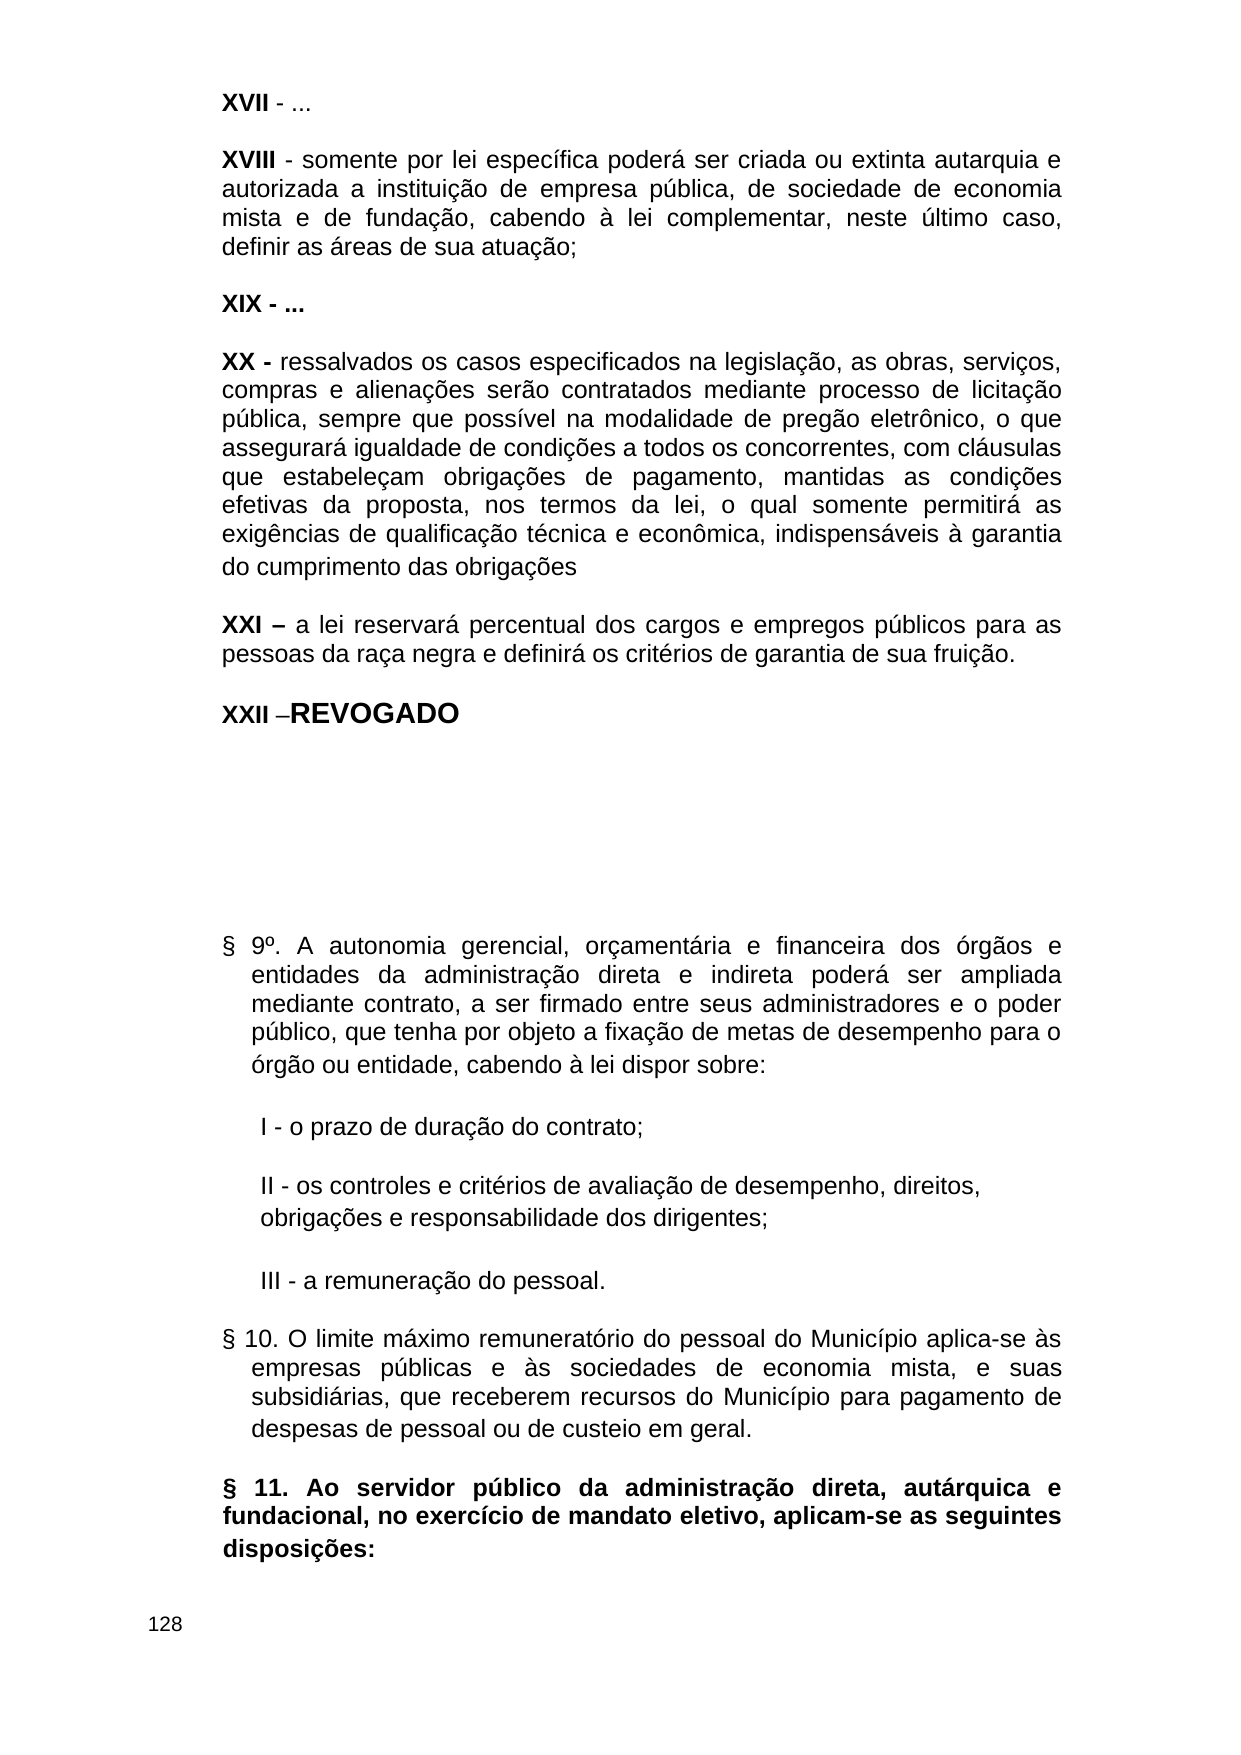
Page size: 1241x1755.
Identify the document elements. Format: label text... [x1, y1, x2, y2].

text § 11. Ao servidor público da administração direta, autárquica e fundacional, no exercício de mandato eletivo, aplicam-se as seguintes disposições: [223, 1473, 1063, 1564]
text § 9º. A autonomia gerencial, orçamentária e financeira dos órgãos e entidades da administração direta e indireta poderá ser ampliada mediante contrato, a ser firmado entre seus administradores e o poder público, que tenha por objeto a fixação de metas de desempenho para o órgão ou entidade, cabendo à lei dispor sobre: [222, 931, 1063, 1080]
text XIX - ... [222, 289, 1063, 318]
text XVII - ... [222, 88, 1063, 117]
text XXI – a lei reservará percentual dos cargos e empregos públicos para as pessoas da raça negra e definirá os critérios de garantia de sua fruição. [222, 610, 1063, 668]
text III - a remuneração do pessoal. [260, 1262, 1063, 1295]
text II - os controles e critérios de avaliação de desempenho, direitos, obrigações e responsabilidade dos dirigentes; [260, 1171, 1063, 1233]
text § 10. O limite máximo remuneratório do pessoal do Município aplica-se às empresas públicas e às sociedades de economia mista, e suas subsidiárias, que receberem recursos do Município para pagamento de despesas de pessoal ou de custeio em geral. [222, 1324, 1063, 1444]
text XVIII - somente por lei específica poderá ser criada ou extinta autarquia e autorizada a instituição de empresa pública, de sociedade de economia mista e de fundação, cabendo à lei complementar, neste último caso, definir as áreas de sua atuação; [222, 145, 1063, 260]
text XX - ressalvados os casos especificados na legislação, as obras, serviços, compras e alienações serão contratados mediante processo de licitação pública, sempre que possível na modalidade de pregão eletrônico, o que assegurará igualdade de condições a todos os concorrentes, com cláusulas que estabeleçam obrigações de pagamento, mantidas as condições efetivas da proposta, nos termos da lei, o qual somente permitirá as exigências de qualificação técnica e econômica, indispensáveis à garantia do cumprimento das obrigações [222, 347, 1063, 581]
text I - o prazo de duração do contrato; [260, 1108, 1063, 1142]
text XXII –REVOGADO [222, 696, 1063, 730]
